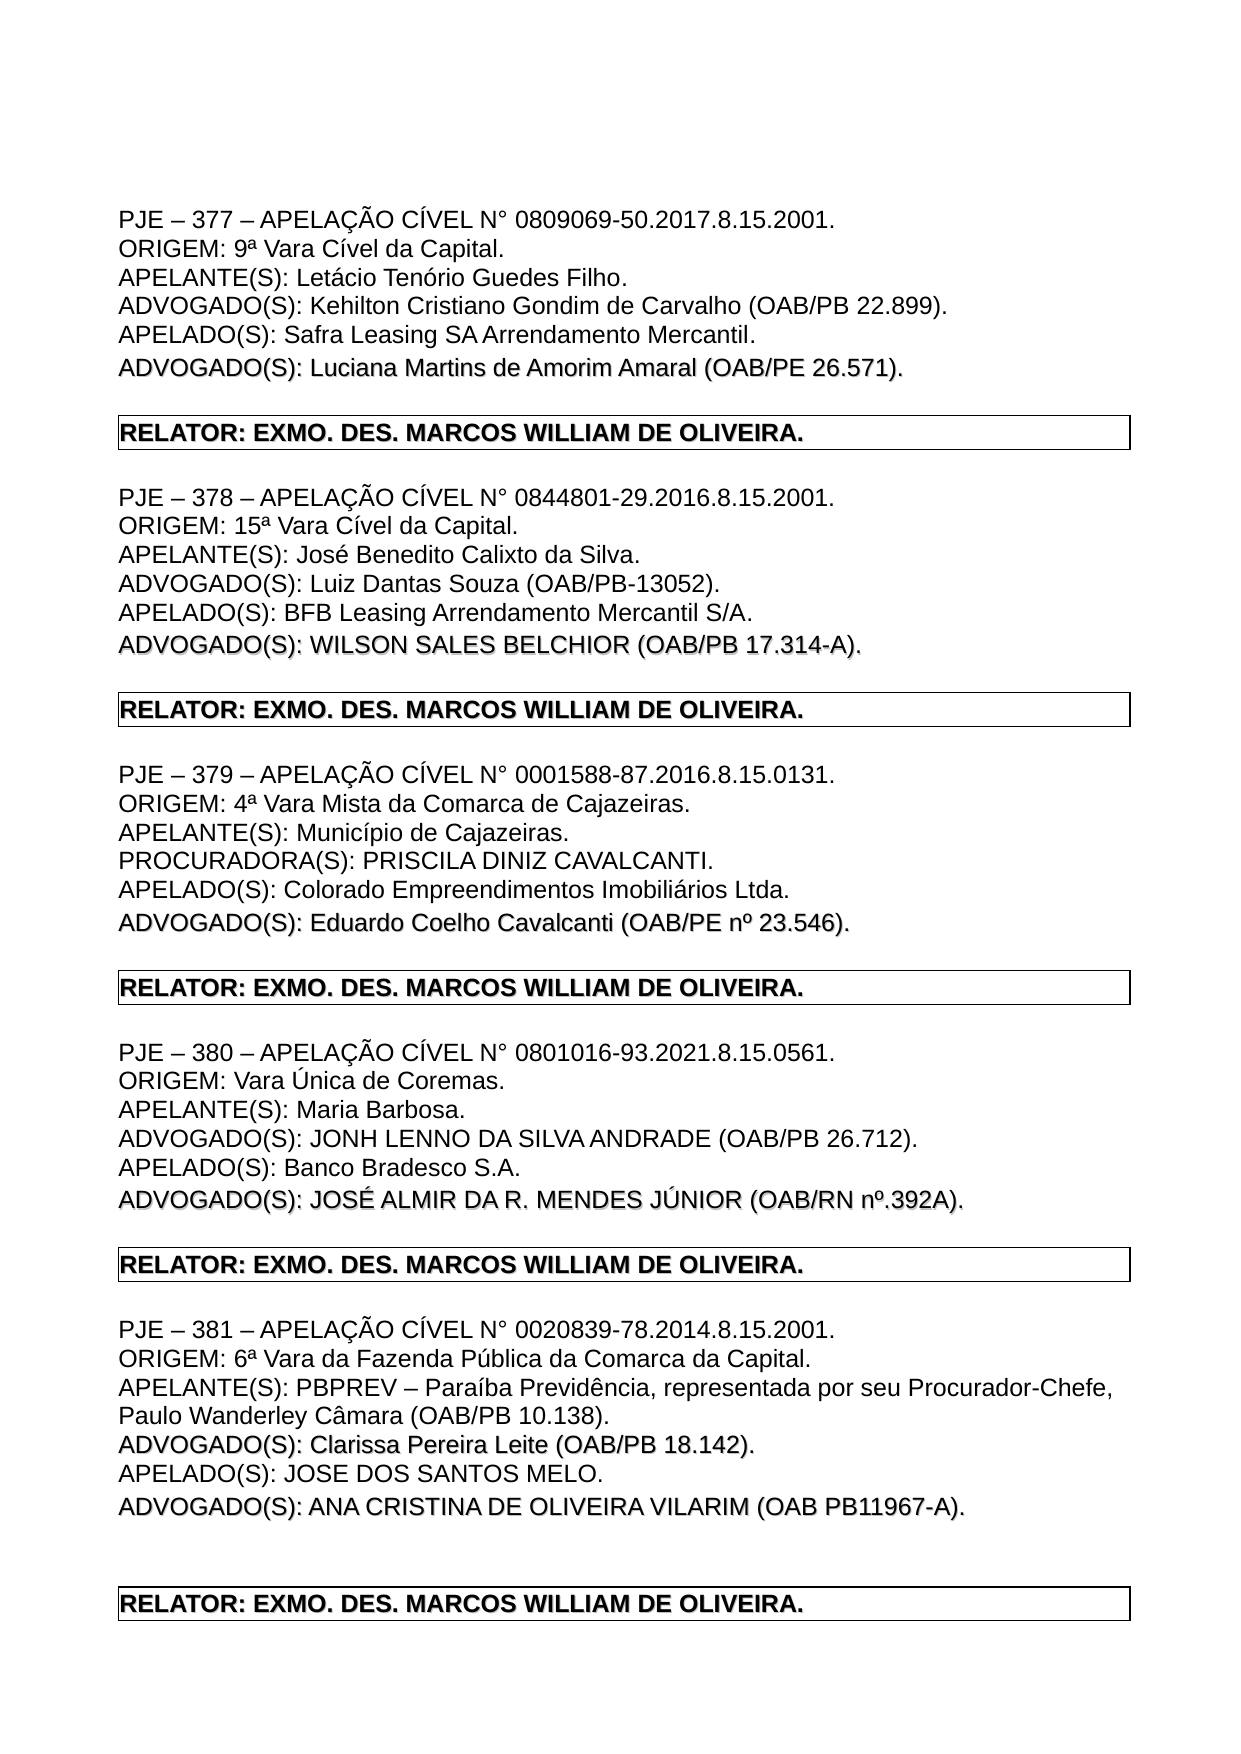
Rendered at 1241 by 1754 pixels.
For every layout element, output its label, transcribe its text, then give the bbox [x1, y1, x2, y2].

text RELATOR: EXMO. DES. MARCOS WILLIAM DE OLIVEIRA. [119, 693, 1129, 726]
text ORIGEM: 6ª Vara da Fazenda Pública da Comarca da Capital. [118, 1344, 1122, 1373]
text APELADO(S): BFB Leasing Arrendamento Mercantil S/A. [118, 598, 1122, 626]
text ADVOGADO(S): JONH LENNO DA SILVA ANDRADE (OAB/PB 26.712). [118, 1124, 1122, 1153]
text ORIGEM: 9ª Vara Cível da Capital. [118, 234, 1122, 263]
text ADVOGADO(S): JOSÉ ALMIR DA R. MENDES JÚNIOR (OAB/RN nº.392A). [118, 1186, 1131, 1214]
text ADVOGADO(S): ANA CRISTINA DE OLIVEIRA VILARIM (OAB PB11967-A). [118, 1492, 1131, 1521]
text PJE – 378 – APELAÇÃO CÍVEL N° 0844801-29.2016.8.15.2001. [118, 483, 1122, 511]
text APELANTE(S): Município de Cajazeiras. [118, 818, 1122, 846]
text ORIGEM: Vara Única de Coremas. [118, 1066, 1122, 1095]
text APELANTE(S): PBPREV – Paraíba Previdência, representada por seu Procurador-Chefe, Paulo Wanderley Câmara (OAB/PB 10.138). [118, 1373, 1122, 1430]
text ADVOGADO(S): Kehilton Cristiano Gondim de Carvalho (OAB/PB 22.899). [118, 291, 1122, 320]
text APELADO(S): Banco Bradesco S.A. [118, 1153, 1122, 1181]
text ADVOGADO(S): WILSON SALES BELCHIOR (OAB/PB 17.314-A). [118, 631, 1131, 659]
text PJE – 380 – APELAÇÃO CÍVEL N° 0801016-93.2021.8.15.0561. [118, 1038, 1122, 1066]
text RELATOR: EXMO. DES. MARCOS WILLIAM DE OLIVEIRA. [119, 1588, 1129, 1620]
text RELATOR: EXMO. DES. MARCOS WILLIAM DE OLIVEIRA. [119, 1248, 1129, 1281]
text ADVOGADO(S): Eduardo Coelho Cavalcanti (OAB/PE nº 23.546). [118, 908, 1131, 937]
text PROCURADORA(S): PRISCILA DINIZ CAVALCANTI. [118, 846, 1122, 875]
text ADVOGADO(S): Clarissa Pereira Leite (OAB/PB 18.142). [118, 1430, 1122, 1459]
text APELANTE(S): Letácio Tenório Guedes Filho. [118, 263, 1122, 291]
text APELADO(S): JOSE DOS SANTOS MELO. [118, 1459, 1122, 1488]
text APELADO(S): Colorado Empreendimentos Imobiliários Ltda. [118, 875, 1122, 904]
text ADVOGADO(S): Luiz Dantas Souza (OAB/PB-13052). [118, 569, 1122, 598]
text APELANTE(S): Maria Barbosa. [118, 1095, 1122, 1124]
text PJE – 379 – APELAÇÃO CÍVEL N° 0001588-87.2016.8.15.0131. [118, 760, 1122, 789]
text RELATOR: EXMO. DES. MARCOS WILLIAM DE OLIVEIRA. [119, 971, 1129, 1004]
text RELATOR: EXMO. DES. MARCOS WILLIAM DE OLIVEIRA. [119, 416, 1129, 449]
text ORIGEM: 4ª Vara Mista da Comarca de Cajazeiras. [118, 789, 1122, 818]
text PJE – 381 – APELAÇÃO CÍVEL N° 0020839-78.2014.8.15.2001. [118, 1315, 1122, 1344]
text ORIGEM: 15ª Vara Cível da Capital. [118, 511, 1122, 540]
text PJE – 377 – APELAÇÃO CÍVEL N° 0809069-50.2017.8.15.2001. [118, 205, 1122, 234]
text ADVOGADO(S): Luciana Martins de Amorim Amaral (OAB/PE 26.571). [118, 353, 1131, 382]
text APELADO(S): Safra Leasing SA Arrendamento Mercantil. [118, 320, 1122, 349]
text APELANTE(S): José Benedito Calixto da Silva. [118, 540, 1122, 569]
